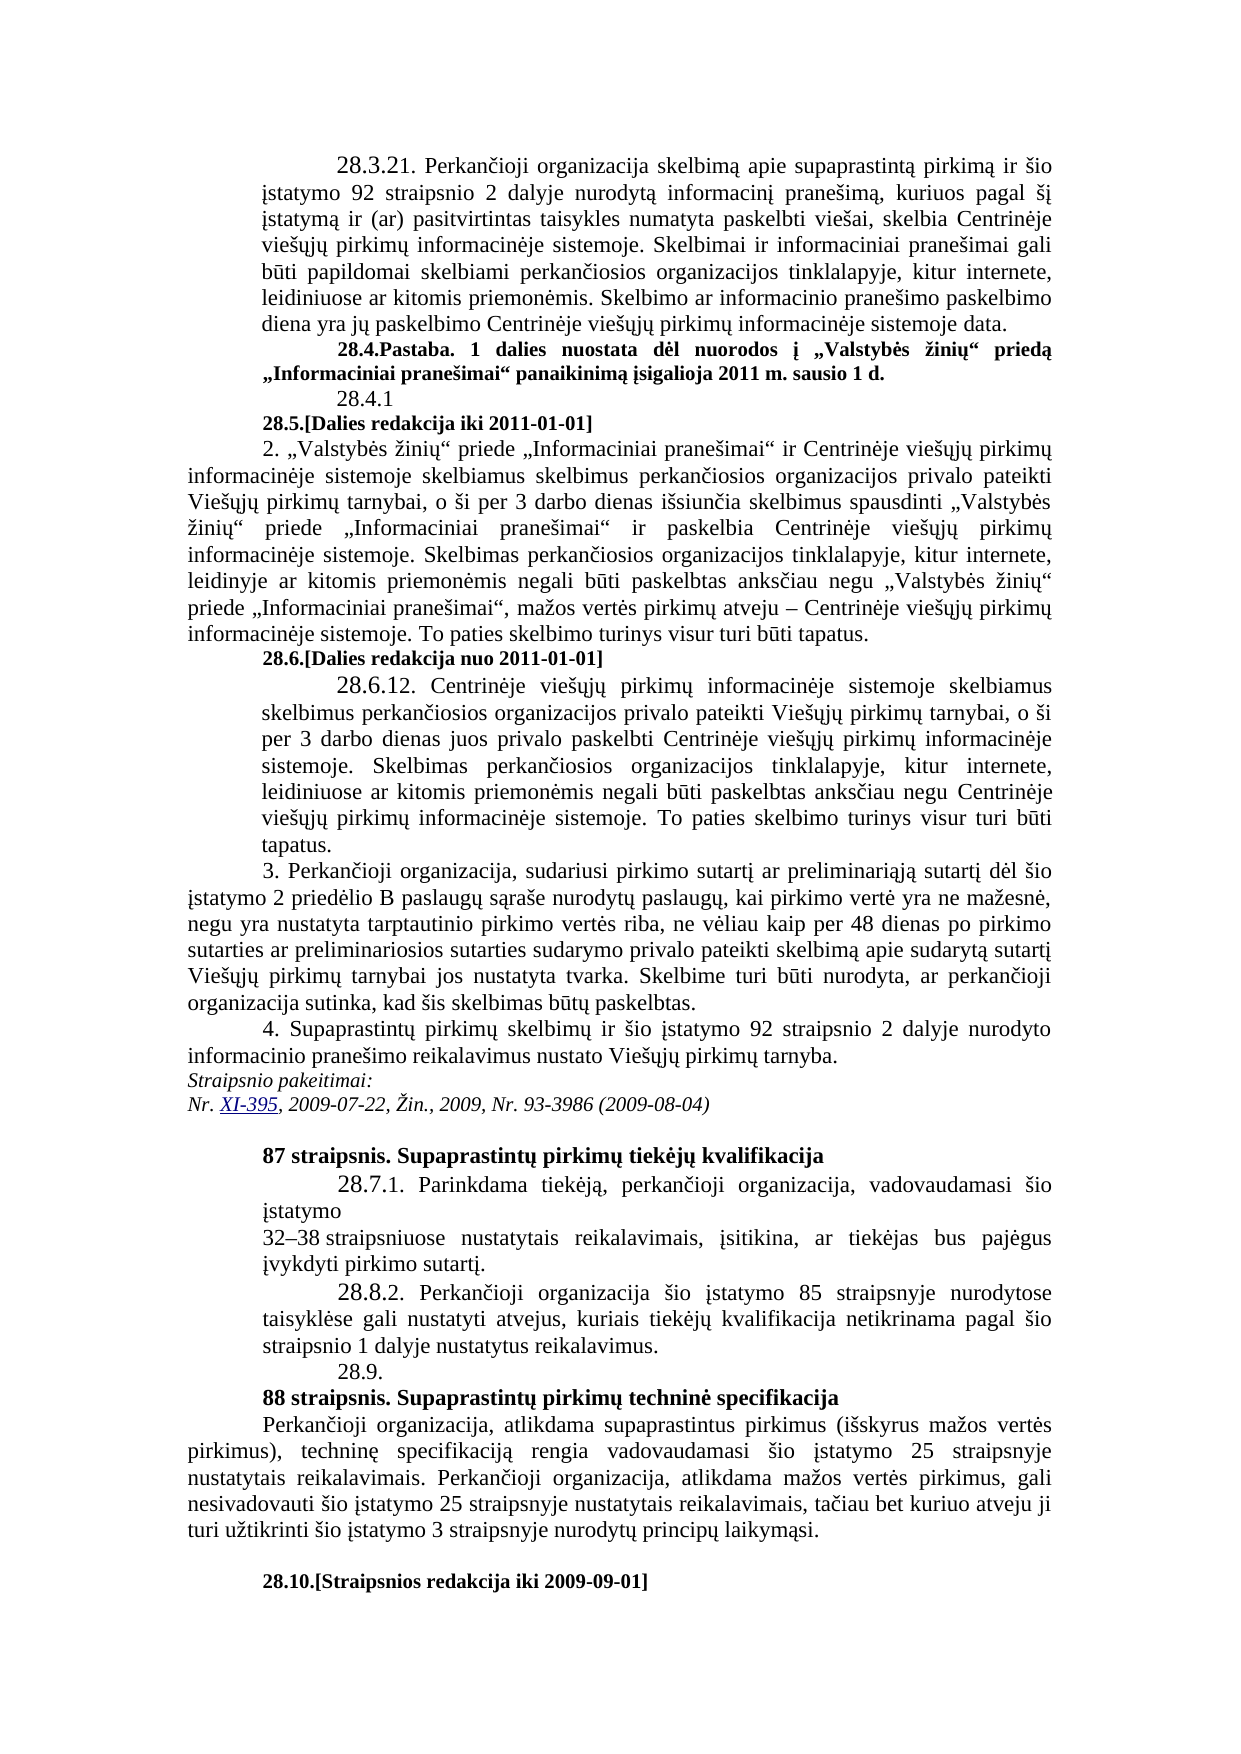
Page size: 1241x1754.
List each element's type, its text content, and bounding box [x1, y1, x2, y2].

subtitle 1. Perkančioji organizacija skelbimą apie supaprastintą pirkimą ir šio įstatymo 92 straipsnio 2 dalyje nurodytą informacinį pranešimą, kuriuos pagal šį įstatymą ir (ar) pasitvirtintas taisykles numatyta paskelbti viešai, skelbia Centrinėje viešųjų pirkimų informacinėje sistemoje. Skelbimai ir informaciniai pranešimai gali būti papildomai skelbiami perkančiosios organizacijos tinklalapyje, kitur internete, leidiniuose ar kitomis priemonėmis. Skelbimo ar informacinio pranešimo paskelbimo diena yra jų paskelbimo Centrinėje viešųjų pirkimų informacinėje sistemoje data. [187, 150, 1053, 337]
text Nr. XI-395, 2009-07-22, Žin., 2009, Nr. 93-3986 (2009-08-04) [187, 1092, 1053, 1116]
text 87 straipsnis. Supaprastintų pirkimų tiekėjų kvalifikacija [187, 1142, 1053, 1169]
text Perkančioji organizacija, atlikdama supaprastintus pirkimus (išskyrus mažos vertės pirkimus), techninę specifikaciją rengia vadovaudamasi šio įstatymo 25 straipsnyje nustatytais reikalavimais. Perkančioji organizacija, atlikdama mažos vertės pirkimus, gali nesivadovauti šio įstatymo 25 straipsnyje nustatytais reikalavimais, tačiau bet kuriuo atveju ji turi užtikrinti šio įstatymo 3 straipsnyje nurodytų principų laikymąsi. [187, 1411, 1053, 1543]
text 2. „Valstybės žinių“ priede „Informaciniai pranešimai“ ir Centrinėje viešųjų pirkimų informacinėje sistemoje skelbiamus skelbimus perkančiosios organizacijos privalo pateikti Viešųjų pirkimų tarnybai, o ši per 3 darbo dienas išsiunčia skelbimus spausdinti „Valstybės žinių“ priede „Informaciniai pranešimai“ ir paskelbia Centrinėje viešųjų pirkimų informacinėje sistemoje. Skelbimas perkančiosios organizacijos tinklalapyje, kitur internete, leidinyje ar kitomis priemonėmis negali būti paskelbtas anksčiau negu „Valstybės žinių“ priede „Informaciniai pranešimai“, mažos vertės pirkimų atveju – Centrinėje viešųjų pirkimų informacinėje sistemoje. To paties skelbimo turinys visur turi būti tapatus. [187, 435, 1053, 646]
text 88 straipsnis. Supaprastintų pirkimų techninė specifikacija [187, 1384, 1053, 1411]
subtitle 2. Perkančioji organizacija šio įstatymo 85 straipsnyje nurodytose taisyklėse gali nustatyti atvejus, kuriais tiekėjų kvalifikacija netikrinama pagal šio straipsnio 1 dalyje nustatytus reikalavimus. [187, 1277, 1053, 1358]
text 4. Supaprastintų pirkimų skelbimų ir šio įstatymo 92 straipsnio 2 dalyje nurodyto informacinio pranešimo reikalavimus nustato Viešųjų pirkimų tarnyba. [187, 1015, 1053, 1068]
subtitle [Dalies redakcija nuo 2011-01-01] [187, 646, 1053, 670]
subtitle 2. Centrinėje viešųjų pirkimų informacinėje sistemoje skelbiamus skelbimus perkančiosios organizacijos privalo pateikti Viešųjų pirkimų tarnybai, o ši per 3 darbo dienas juos privalo paskelbti Centrinėje viešųjų pirkimų informacinėje sistemoje. Skelbimas perkančiosios organizacijos tinklalapyje, kitur internete, leidiniuose ar kitomis priemonėmis negali būti paskelbtas anksčiau negu Centrinėje viešųjų pirkimų informacinėje sistemoje. To paties skelbimo turinys visur turi būti tapatus. [187, 670, 1053, 857]
text Straipsnio pakeitimai: [187, 1068, 1053, 1092]
subtitle Pastaba. 1 dalies nuostata dėl nuorodos į „Valstybės žinių“ priedą „Informaciniai pranešimai“ panaikinimą įsigalioja 2011 m. sausio 1 d. [187, 337, 1053, 385]
subtitle 1. Parinkdama tiekėją, perkančioji organizacija, vadovaudamasi šio įstatymo 32–38 straipsniuose nustatytais reikalavimais, įsitikina, ar tiekėjas bus pajėgus įvykdyti pirkimo sutartį. [187, 1169, 1053, 1277]
subtitle [Dalies redakcija iki 2011-01-01] [187, 411, 1053, 435]
text 3. Perkančioji organizacija, sudariusi pirkimo sutartį ar preliminariąją sutartį dėl šio įstatymo 2 priedėlio B paslaugų sąraše nurodytų paslaugų, kai pirkimo vertė yra ne mažesnė, negu yra nustatyta tarptautinio pirkimo vertės riba, ne vėliau kaip per 48 dienas po pirkimo sutarties ar preliminariosios sutarties sudarymo privalo pateikti skelbimą apie sudarytą sutartį Viešųjų pirkimų tarnybai jos nustatyta tvarka. Skelbime turi būti nurodyta, ar perkančioji organizacija sutinka, kad šis skelbimas būtų paskelbtas. [187, 857, 1053, 1015]
subtitle [Straipsnios redakcija iki 2009-09-01] [187, 1569, 1053, 1593]
